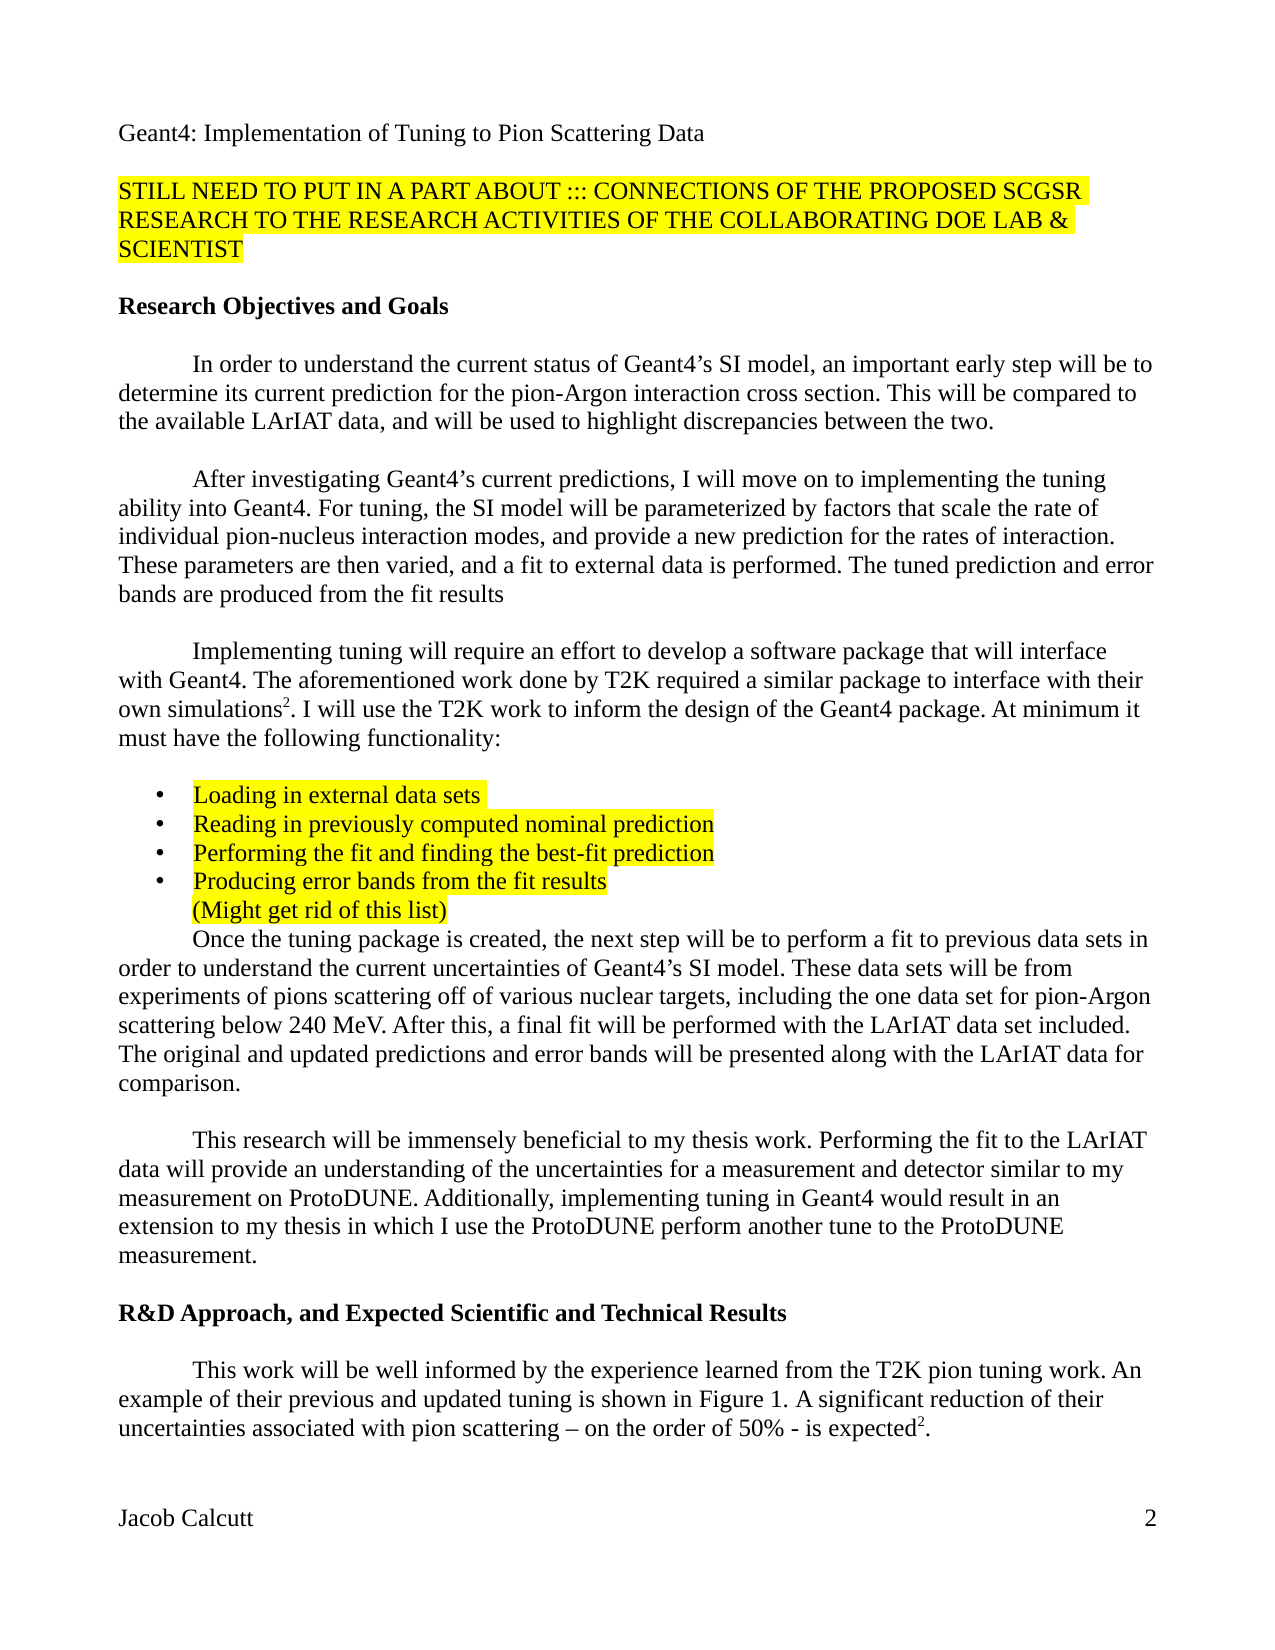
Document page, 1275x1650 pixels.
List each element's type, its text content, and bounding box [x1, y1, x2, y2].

text (Might get rid of this list) [118, 895, 1157, 924]
text Once the tuning package is created, the next step will be to perform a fit to previous data sets in order to understand the current uncertainties of Geant4’s SI model. These data sets will be from experiments of pions scattering off of various nuclear targets, including the one data set for pion-Argon scattering below 240 MeV. After this, a final fit will be performed with the LArIAT data set included. The original and updated predictions and error bands will be presented along with the LArIAT data for comparison. [118, 924, 1157, 1096]
list Producing error bands from the fit results [156, 866, 1157, 895]
list Performing the fit and finding the best-fit prediction [156, 838, 1157, 866]
text In order to understand the current status of Geant4’s SI model, an important early step will be to determine its current prediction for the pion-Argon interaction cross section. This will be compared to the available LArIAT data, and will be used to highlight discrepancies between the two. [118, 349, 1157, 435]
text After investigating Geant4’s current predictions, I will move on to implementing the tuning ability into Geant4. For tuning, the SI model will be parameterized by factors that scale the rate of individual pion-nucleus interaction modes, and provide a new prediction for the rates of interaction. These parameters are then varied, and a fit to external data is performed. The tuned prediction and error bands are produced from the fit results [118, 464, 1157, 608]
text This research will be immensely beneficial to my thesis work. Performing the fit to the LArIAT data will provide an understanding of the uncertainties for a measurement and detector similar to my measurement on ProtoDUNE. Additionally, implementing tuning in Geant4 would result in an extension to my thesis in which I use the ProtoDUNE perform another tune to the ProtoDUNE measurement. [118, 1125, 1157, 1269]
text STILL NEED TO PUT IN A PART ABOUT ::: CONNECTIONS OF THE PROPOSED SCGSR RESEARCH TO THE RESEARCH ACTIVITIES OF THE COLLABORATING DOE LAB & SCIENTIST [118, 176, 1157, 263]
text This work will be well informed by the experience learned from the T2K pion tuning work. An example of their previous and updated tuning is shown in Figure 1. A significant reduction of their uncertainties associated with pion scattering – on the order of 50% - is expected2. [118, 1355, 1157, 1441]
text Research Objectives and Goals [118, 291, 1157, 320]
list Loading in external data sets [156, 780, 1157, 809]
list Reading in previously computed nominal prediction [156, 809, 1157, 838]
text R&D Approach, and Expected Scientific and Technical Results [118, 1298, 1157, 1326]
text Implementing tuning will require an effort to develop a software package that will interface with Geant4. The aforementioned work done by T2K required a similar package to interface with their own simulations2. I will use the T2K work to inform the design of the Geant4 package. At minimum it must have the following functionality: [118, 636, 1157, 751]
